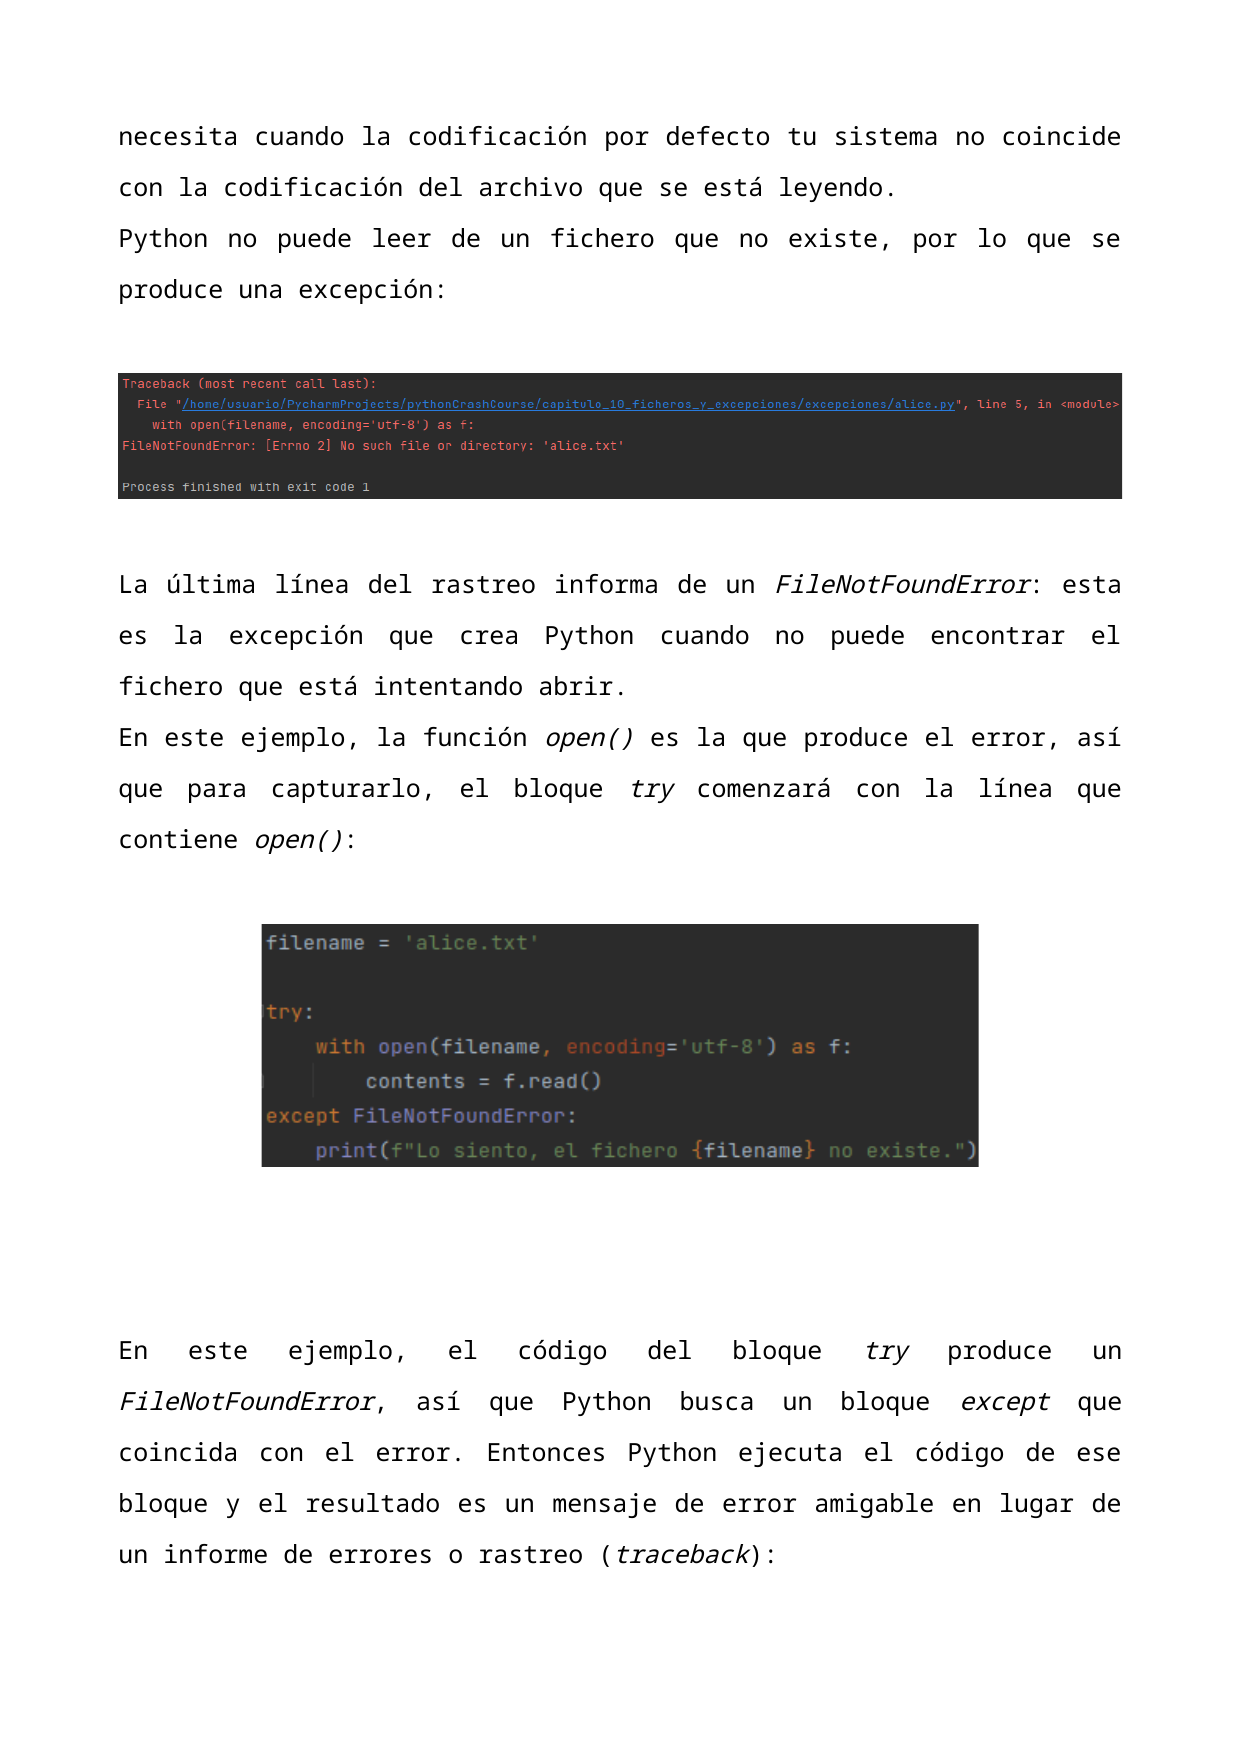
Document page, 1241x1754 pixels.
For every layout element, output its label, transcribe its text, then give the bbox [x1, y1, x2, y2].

text necesita cuando la codificación por defecto tu sistema no coincide con la codificación del archivo que se está leyendo. [118, 118, 1122, 203]
text La última línea del rastreo informa de un FileNotFoundError: esta es la excepción que crea Python cuando no puede encontrar el fichero que está intentando abrir. [118, 567, 1122, 703]
text Python no puede leer de un fichero que no existe, por lo que se produce una excepción: [118, 220, 1122, 305]
text En este ejemplo, la función open() es la que produce el error, así que para capturarlo, el bloque try comenzará con la línea que contiene open(): [118, 720, 1122, 856]
picture [118, 373, 1123, 499]
picture [261, 924, 979, 1167]
text En este ejemplo, el código del bloque try produce un FileNotFoundError, así que Python busca un bloque except que coincida con el error. Entonces Python ejecuta el código de ese bloque y el resultado es un mensaje de error amigable en lugar de un informe de errores o rastreo (traceback): [118, 1332, 1122, 1571]
